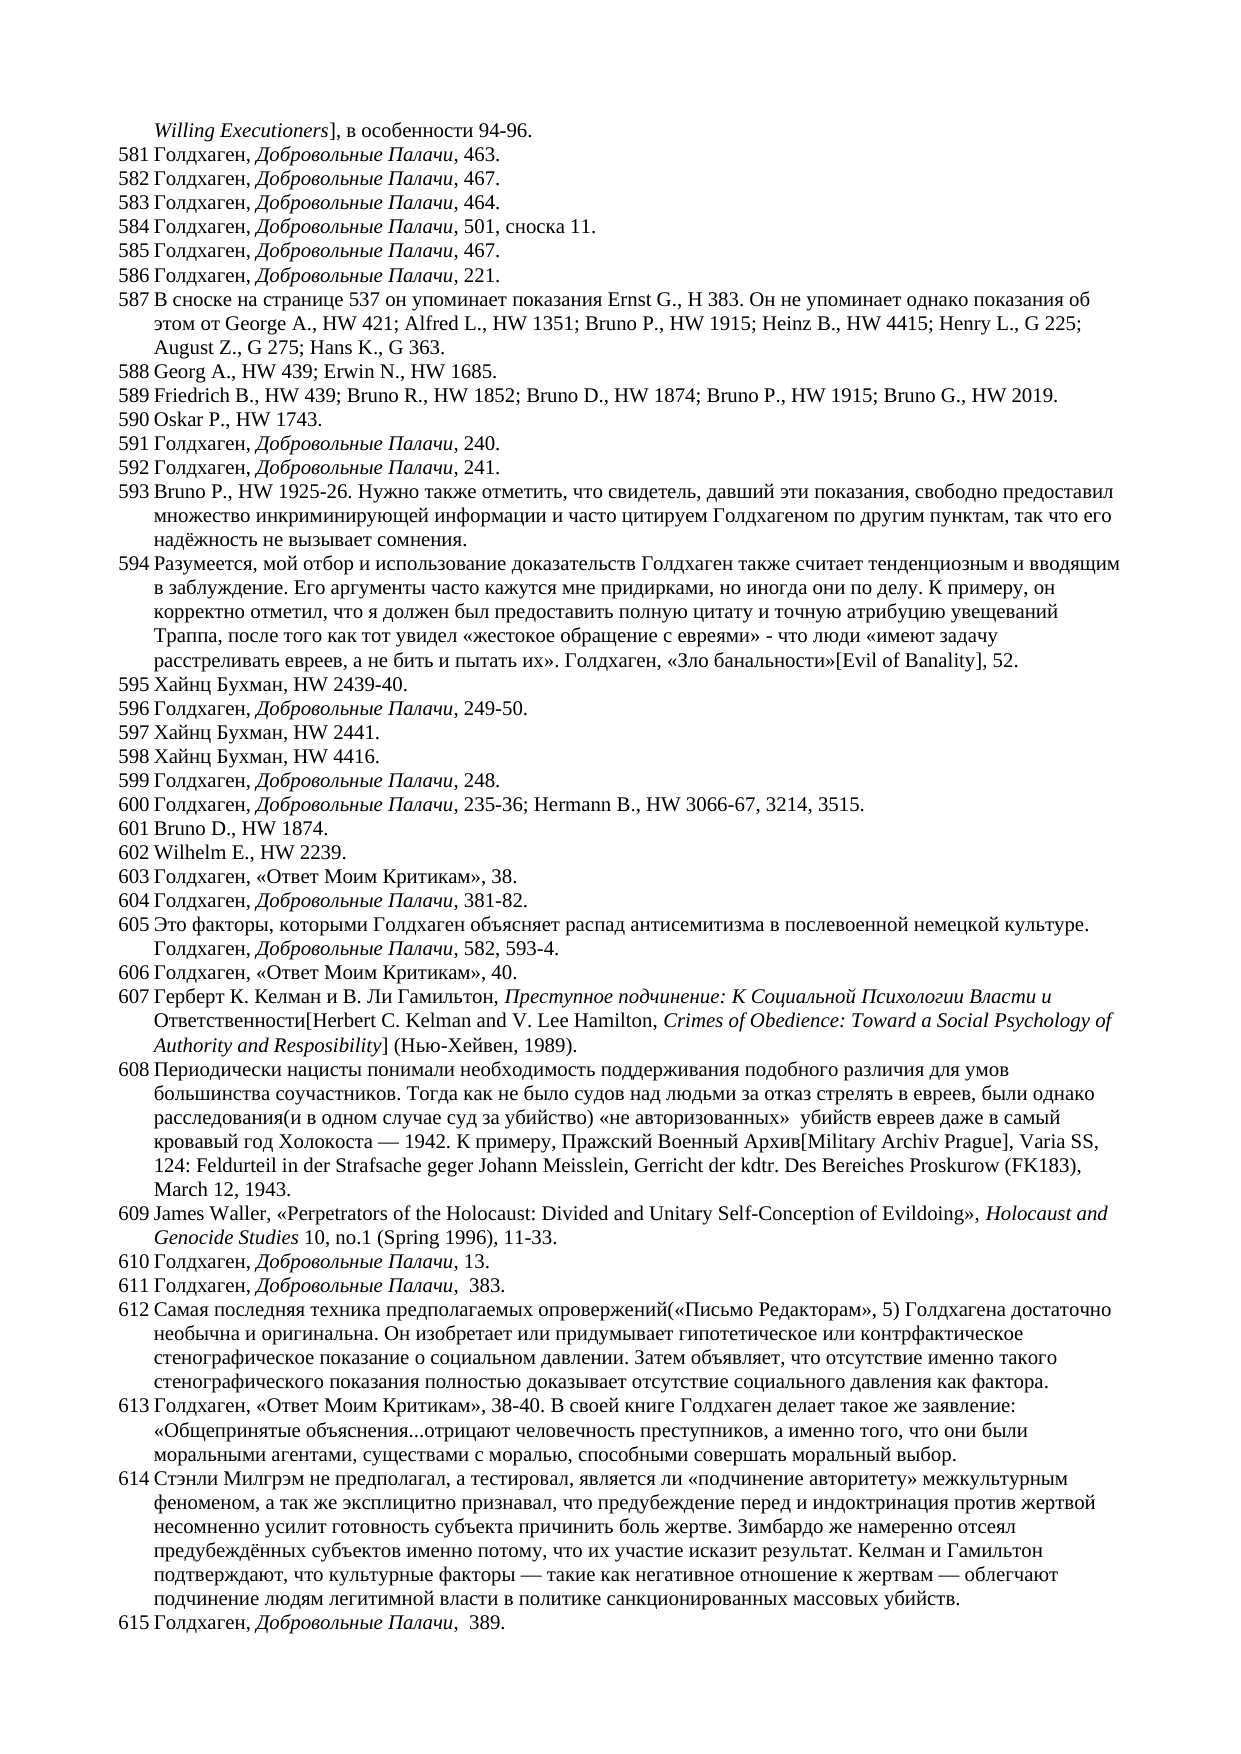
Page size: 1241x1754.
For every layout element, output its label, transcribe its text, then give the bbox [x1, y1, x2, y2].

text Это факторы, которыми Голдхаген объясняет распад антисемитизма в послевоенной немецкой культуре. Голдхаген, Добровольные Палачи, 582, 593-4. [118, 912, 1122, 960]
text Голдхаген, Добровольные Палачи, 383. [118, 1273, 1122, 1297]
text Bruno P., HW 1925-26. Нужно также отметить, что свидетель, давший эти показания, свободно предоставил множество инкриминирующей информации и часто цитируем Голдхагеном по другим пунктам, так что его надёжность не вызывает сомнения. [118, 479, 1122, 551]
text Разумеется, мой отбор и использование доказательств Голдхаген также считает тенденциозным и вводящим в заблуждение. Его аргументы часто кажутся мне придирками, но иногда они по делу. К примеру, он корректно отметил, что я должен был предоставить полную цитату и точную атрибуцию увещеваний Траппа, после того как тот увидел «жестокое обращение с евреями» - что люди «имеют задачу расстреливать евреев, а не бить и пытать их». Голдхаген, «Зло банальности»[Evil of Banality], 52. [118, 551, 1122, 672]
text Wilhelm E., HW 2239. [118, 840, 1122, 864]
text James Waller, «Perpetrators of the Holocaust: Divided and Unitary Self-Conception of Evildoing», Holocaust and Genocide Studies 10, no.1 (Spring 1996), 11-33. [118, 1201, 1122, 1249]
text Голдхаген, Добровольные Палачи, 249-50. [118, 696, 1122, 720]
text Голдхаген, Добровольные Палачи, 464. [118, 190, 1122, 214]
text Голдхаген, Добровольные Палачи, 389. [118, 1610, 1122, 1634]
text Голдхаген, Добровольные Палачи, 240. [118, 431, 1122, 455]
text Голдхаген, Добровольные Палачи, 381-82. [118, 888, 1122, 912]
text Голдхаген, «Ответ Моим Критикам», 40. [118, 960, 1122, 984]
text Самая последняя техника предполагаемых опровержений(«Письмо Редакторам», 5) Голдхагена достаточно необычна и оригинальна. Он изобретает или придумывает гипотетическое или контрфактическое стенографическое показание о социальном давлении. Затем объявляет, что отсутствие именно такого стенографического показания полностью доказывает отсутствие социального давления как фактора. [118, 1297, 1122, 1393]
text Герберт К. Келман и В. Ли Гамильтон, Преступное подчинение: К Социальной Психологии Власти и Ответственности[Herbert C. Kelman and V. Lee Hamilton, Crimes of Obedience: Toward a Social Psychology of Authority and Resposibility] (Нью-Хейвен, 1989). [118, 984, 1122, 1057]
text Хайнц Бухман, HW 2441. [118, 720, 1122, 744]
text Голдхаген, Добровольные Палачи, 241. [118, 455, 1122, 479]
text Friedrich B., HW 439; Bruno R., HW 1852; Bruno D., HW 1874; Bruno P., HW 1915; Bruno G., HW 2019. [118, 383, 1122, 407]
text Периодически нацисты понимали необходимость поддерживания подобного различия для умов большинства соучастников. Тогда как не было судов над людьми за отказ стрелять в евреев, были однако расследования(и в одном случае суд за убийство) «не авторизованных» убийств евреев даже в самый кровавый год Холокоста — 1942. К примеру, Пражский Военный Архив[Military Archiv Prague], Varia SS, 124: Feldurteil in der Strafsache geger Johann Meisslein, Gerricht der kdtr. Des Bereiches Proskurow (FK183), March 12, 1943. [118, 1057, 1122, 1201]
text Голдхаген, Добровольные Палачи, 467. [118, 166, 1122, 190]
text Хайнц Бухман, HW 4416. [118, 744, 1122, 768]
text Голдхаген, «Ответ Моим Критикам», 38. [118, 864, 1122, 888]
text Bruno D., HW 1874. [118, 816, 1122, 840]
text Голдхаген, Добровольные Палачи, 235-36; Hermann B., HW 3066-67, 3214, 3515. [118, 792, 1122, 816]
text Голдхаген, «Ответ Моим Критикам», 38-40. В своей книге Голдхаген делает такое же заявление: «Общепринятые объяснения...отрицают человечность преступников, а именно того, что они были моральными агентами, существами с моралью, способными совершать моральный выбор. [118, 1393, 1122, 1466]
text В сноске на странице 537 он упоминает показания Ernst G., H 383. Он не упоминает однако показания об этом от George A., HW 421; Alfred L., HW 1351; Bruno P., HW 1915; Heinz B., HW 4415; Henry L., G 225; August Z., G 275; Hans K., G 363. [118, 287, 1122, 359]
text Голдхаген, Добровольные Палачи, 463. [118, 142, 1122, 166]
text Хайнц Бухман, HW 2439-40. [118, 672, 1122, 696]
text Голдхаген, Добровольные Палачи, 13. [118, 1249, 1122, 1273]
text Голдхаген, Добровольные Палачи, 248. [118, 768, 1122, 792]
text Georg A., HW 439; Erwin N., HW 1685. [118, 359, 1122, 383]
text Willing Executioners], в особенности 94-96. [118, 118, 1122, 142]
text Голдхаген, Добровольные Палачи, 501, сноска 11. [118, 214, 1122, 238]
text Стэнли Милгрэм не предполагал, а тестировал, является ли «подчинение авторитету» межкультурным феноменом, а так же эксплицитно признавал, что предубеждение перед и индоктринация против жертвой несомненно усилит готовность субъекта причинить боль жертве. Зимбардо же намеренно отсеял предубеждённых субъектов именно потому, что их участие исказит результат. Келман и Гамильтон подтверждают, что культурные факторы — такие как негативное отношение к жертвам — облегчают подчинение людям легитимной власти в политике санкционированных массовых убийств. [118, 1466, 1122, 1610]
text Голдхаген, Добровольные Палачи, 221. [118, 262, 1122, 287]
text Голдхаген, Добровольные Палачи, 467. [118, 238, 1122, 262]
text Oskar P., HW 1743. [118, 407, 1122, 431]
